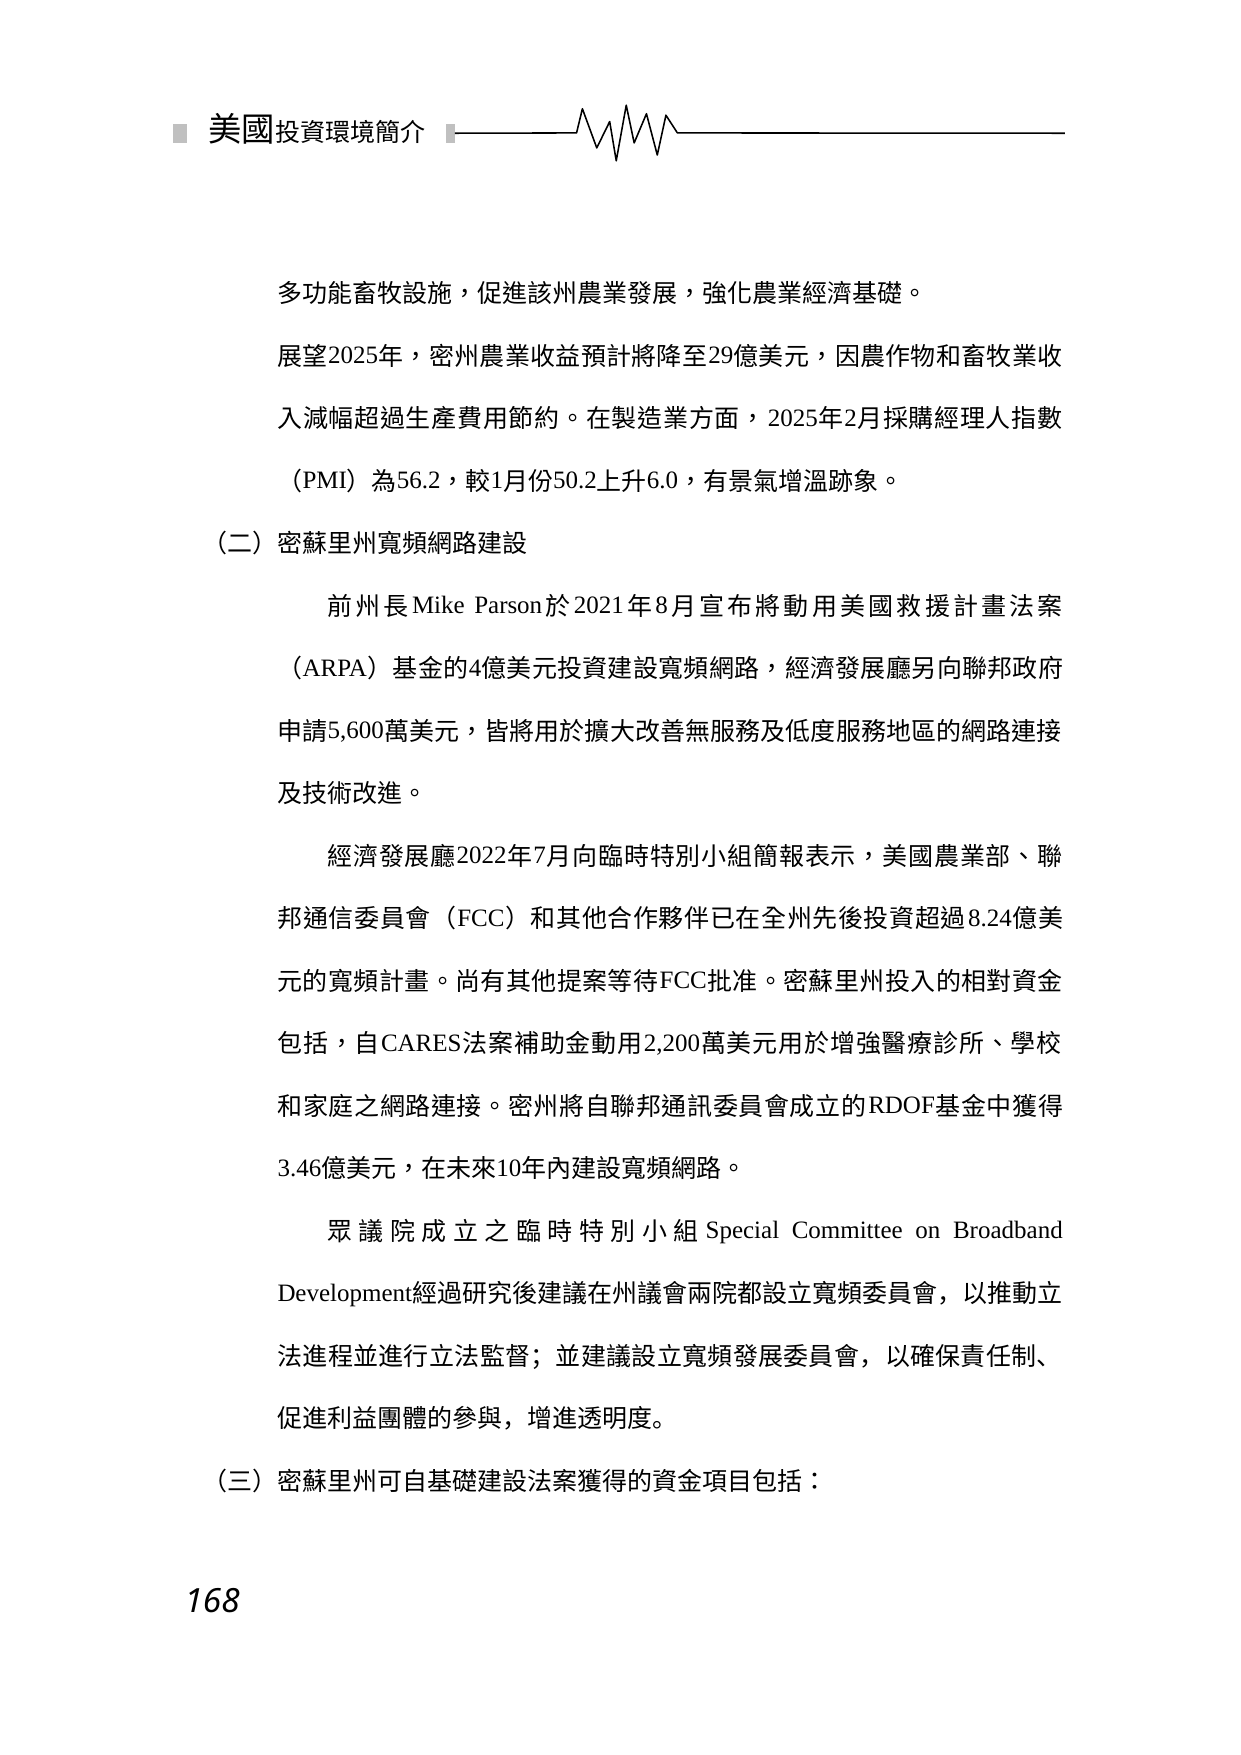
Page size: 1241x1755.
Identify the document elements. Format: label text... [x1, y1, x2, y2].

text 經濟發展廳2022年7月向臨時特別小組簡報表示，美國農業部、聯邦通信委員會（FCC）和其他合作夥伴已在全州先後投資超過8.24億美元的寬頻計畫。尚有其他提案等待FCC批准。密蘇里州投入的相對資金包括，自CARES法案補助金動用2,200萬美元用於增強醫療診所、學校和家庭之網路連接。密州將自聯邦通訊委員會成立的RDOF基金中獲得3.46億美元，在未來10年內建設寬頻網路。 [277, 813, 1063, 1188]
text （二）密蘇里州寬頻網路建設 [202, 500, 1063, 563]
text 多功能畜牧設施，促進該州農業發展，強化農業經濟基礎。 展望2025年，密州農業收益預計將降至29億美元，因農作物和畜牧業收入減幅超過生產費用節約。在製造業方面，2025年2月採購經理人指數（PMI）為56.2，較1月份50.2上升6.0，有景氣增溫跡象。 [202, 250, 1063, 500]
text （三）密蘇里州可自基礎建設法案獲得的資金項目包括： [202, 1438, 1063, 1500]
text 前州長Mike Parson於2021年8月宣布將動用美國救援計畫法案（ARPA）基金的4億美元投資建設寬頻網路，經濟發展廳另向聯邦政府申請5,600萬美元，皆將用於擴大改善無服務及低度服務地區的網路連接及技術改進。 [277, 563, 1063, 813]
text 眾議院成立之臨時特別小組Special Committee on Broadband Development經過研究後建議在州議會兩院都設立寬頻委員會，以推動立法進程並進行立法監督；並建議設立寬頻發展委員會，以確保責任制、促進利益團體的參與，增進透明度。 [277, 1188, 1063, 1438]
